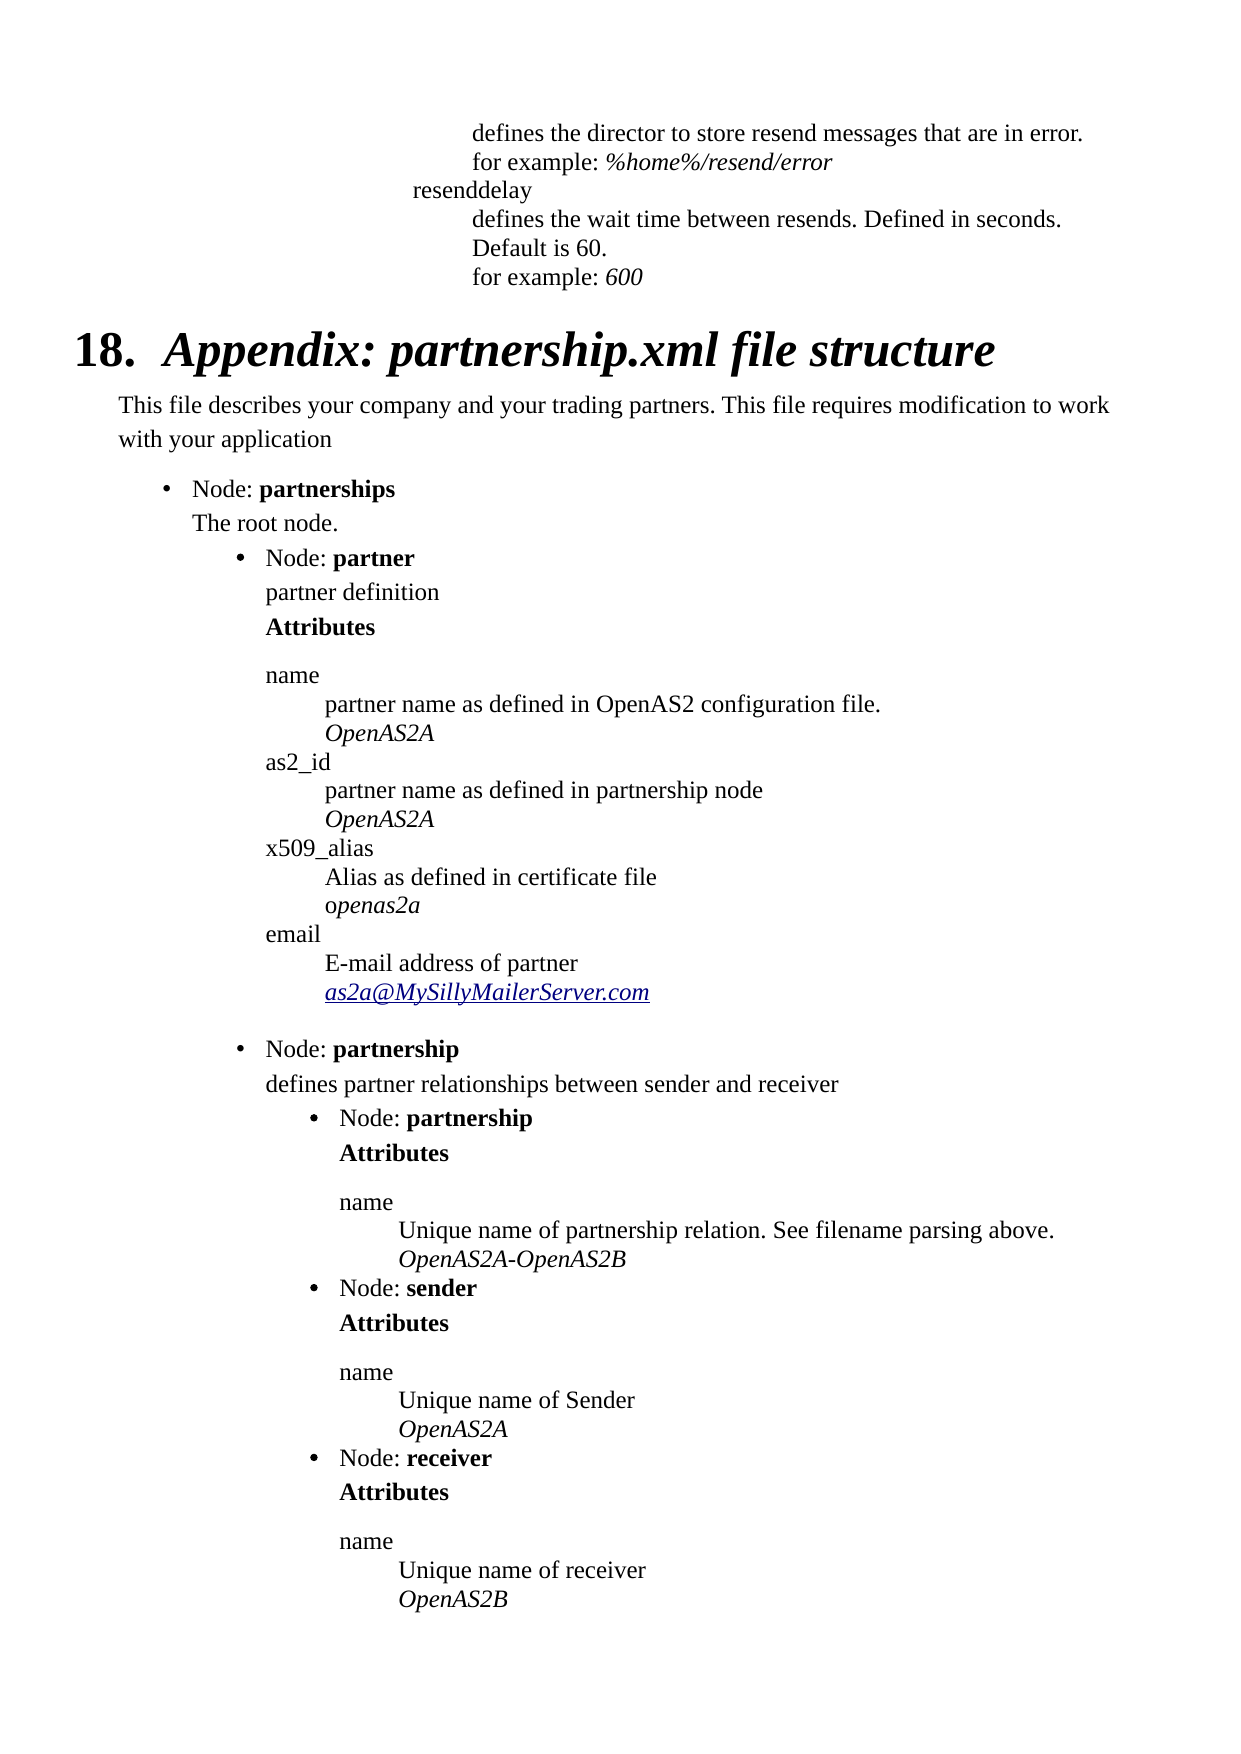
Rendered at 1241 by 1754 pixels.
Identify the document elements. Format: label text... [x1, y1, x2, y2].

list Node: receiver Attributes [309, 1443, 1122, 1506]
subtitle name [309, 1526, 1122, 1555]
subtitle name [236, 661, 1122, 689]
list Node: sender Attributes [309, 1273, 1122, 1336]
subtitle name [309, 1357, 1122, 1385]
list Node: partnership defines partner relationships between sender and receiver [236, 1034, 1122, 1098]
list defines the director to store resend messages that are in error. for example: %home%/resend/error [442, 118, 1122, 176]
list Unique name of Sender OpenAS2A [369, 1385, 1122, 1443]
subtitle as2_id [236, 747, 1122, 776]
subtitle resenddelay [383, 176, 1122, 204]
subtitle name [309, 1187, 1122, 1216]
list E-mail address of partner as2a@MySillyMailerServer.com [295, 948, 1122, 1006]
subtitle x509_alias [236, 833, 1122, 862]
list Node: partnership Attributes [309, 1103, 1122, 1167]
list partner name as defined in partnership node OpenAS2A [295, 776, 1122, 833]
list defines the wait time between resends. Defined in seconds. Default is 60. for example: 600 [442, 204, 1122, 291]
subtitle Appendix: partnership.xml file structure [73, 320, 1122, 378]
subtitle email [236, 919, 1122, 948]
list Unique name of receiver OpenAS2B [369, 1555, 1122, 1613]
list Node: partnerships The root node. [162, 474, 1122, 537]
list Node: partner partner definition Attributes [236, 543, 1122, 640]
list Alias as defined in certificate file openas2a [295, 862, 1122, 919]
list Unique name of partnership relation. See filename parsing above. OpenAS2A-OpenAS2B [369, 1216, 1122, 1273]
list partner name as defined in OpenAS2 configuration file. OpenAS2A [295, 689, 1122, 747]
text This file describes your company and your trading partners. This file requires modification to work with your application [118, 390, 1122, 453]
